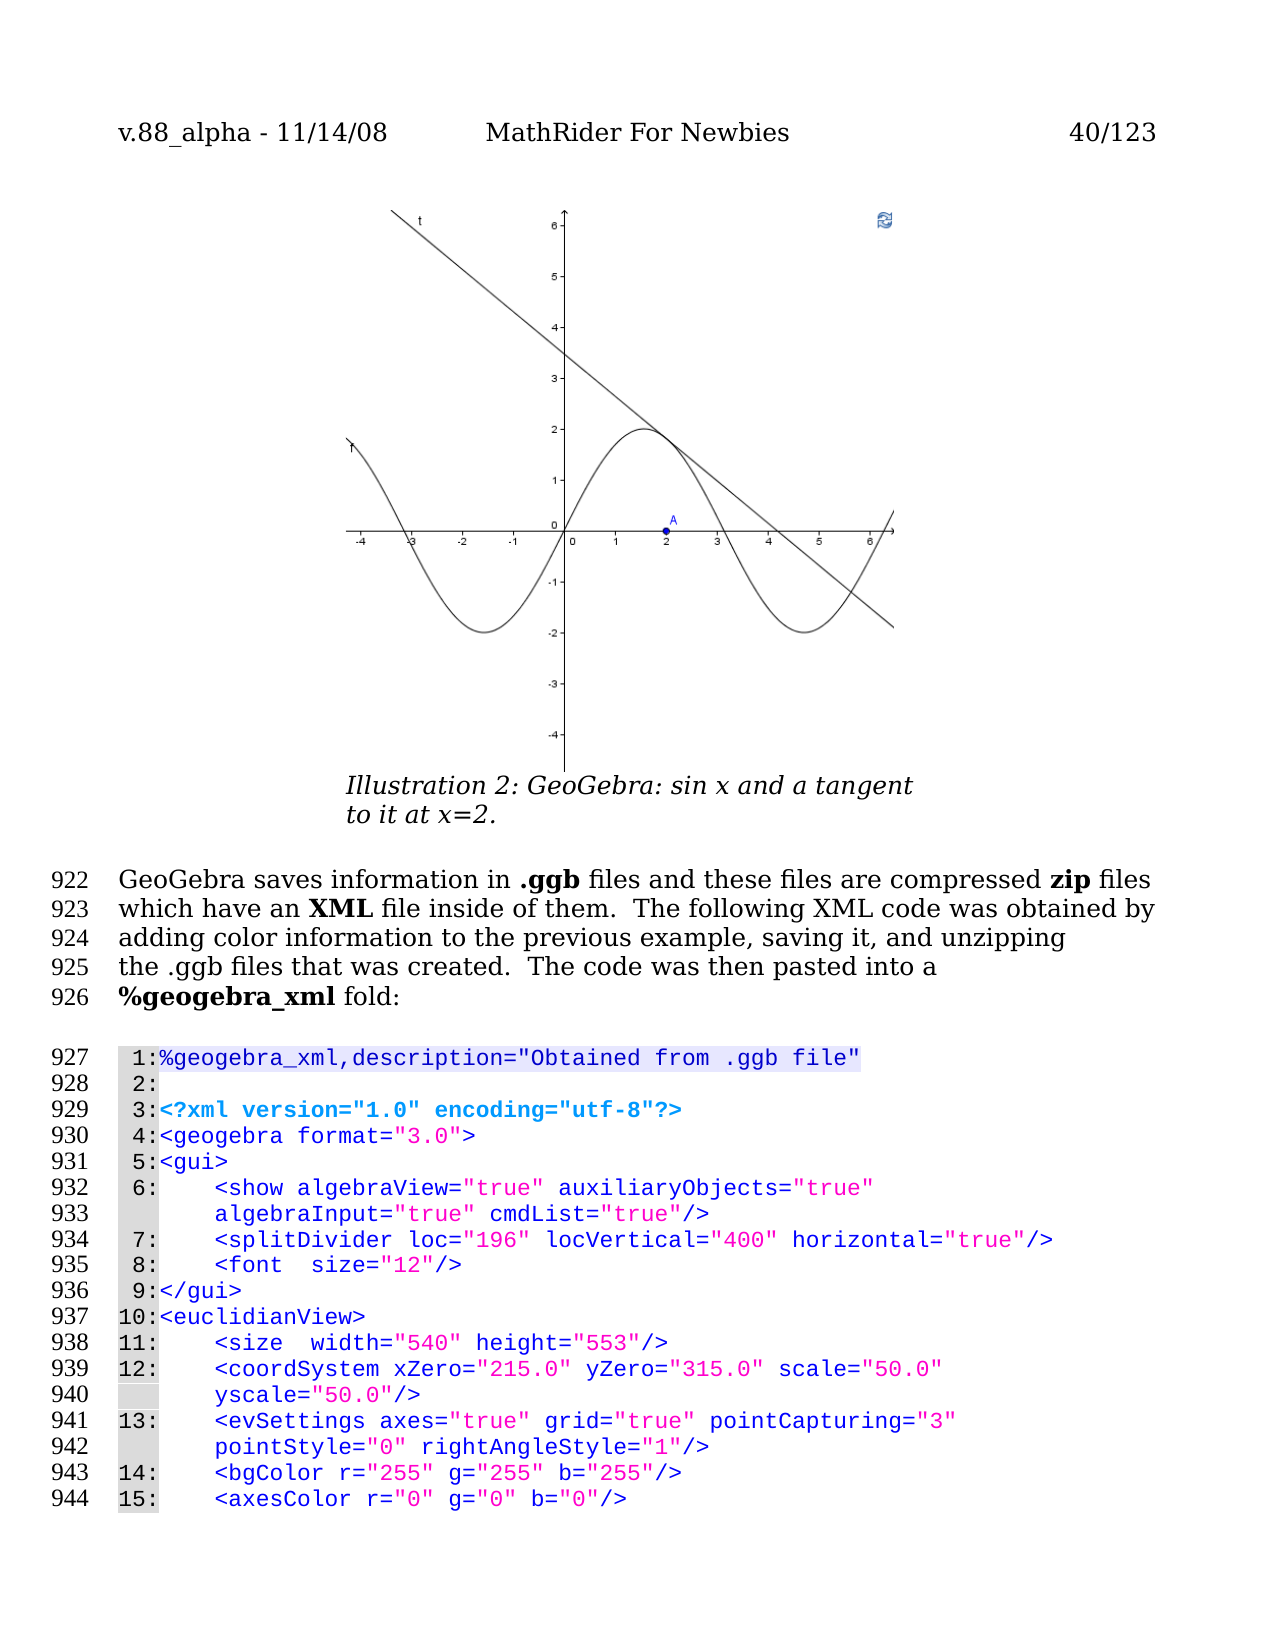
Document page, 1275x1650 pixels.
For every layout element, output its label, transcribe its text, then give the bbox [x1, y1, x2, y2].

text 15: <axesColor r="0" g="0" b="0"/> [118, 1487, 1157, 1513]
text algebraInput="true" cmdList="true"/> [118, 1202, 1157, 1228]
text yscale="50.0"/> [118, 1383, 1157, 1409]
text GeoGebra saves information in .ggb files and these files are compressed zip files which have an XML file inside of them. The following XML code was obtained by adding color information to the previous example, saving it, and unzipping the .ggb files that was created. The code was then pasted into a %geogebra_xml fold: [118, 865, 1157, 1011]
text 7: <splitDivider loc="196" locVertical="400" horizontal="true"/> [118, 1228, 1157, 1254]
text 6: <show algebraView="true" auxiliaryObjects="true" [118, 1176, 1157, 1202]
text 5:<gui> [118, 1150, 1157, 1176]
text 9:</gui> [118, 1280, 1157, 1306]
text 13: <evSettings axes="true" grid="true" pointCapturing="3" [118, 1409, 1157, 1435]
text Illustration 2: GeoGebra: sin x and a tangent to it at x=2. [346, 223, 929, 829]
text 12: <coordSystem xZero="215.0" yZero="315.0" scale="50.0" [118, 1358, 1157, 1383]
text 10:<euclidianView> [118, 1306, 1157, 1332]
text 3:<?xml version="1.0" encoding="utf-8"?> [118, 1098, 1157, 1124]
text 8: <font size="12"/> [118, 1254, 1157, 1280]
text 4:<geogebra format="3.0"> [118, 1124, 1157, 1150]
text 11: <size width="540" height="553"/> [118, 1332, 1157, 1358]
text pointStyle="0" rightAngleStyle="1"/> [118, 1435, 1157, 1461]
text 2: [118, 1072, 1157, 1098]
text 1:%geogebra_xml,description="Obtained from .ggb file" [118, 1046, 1157, 1072]
text 14: <bgColor r="255" g="255" b="255"/> [118, 1461, 1157, 1487]
